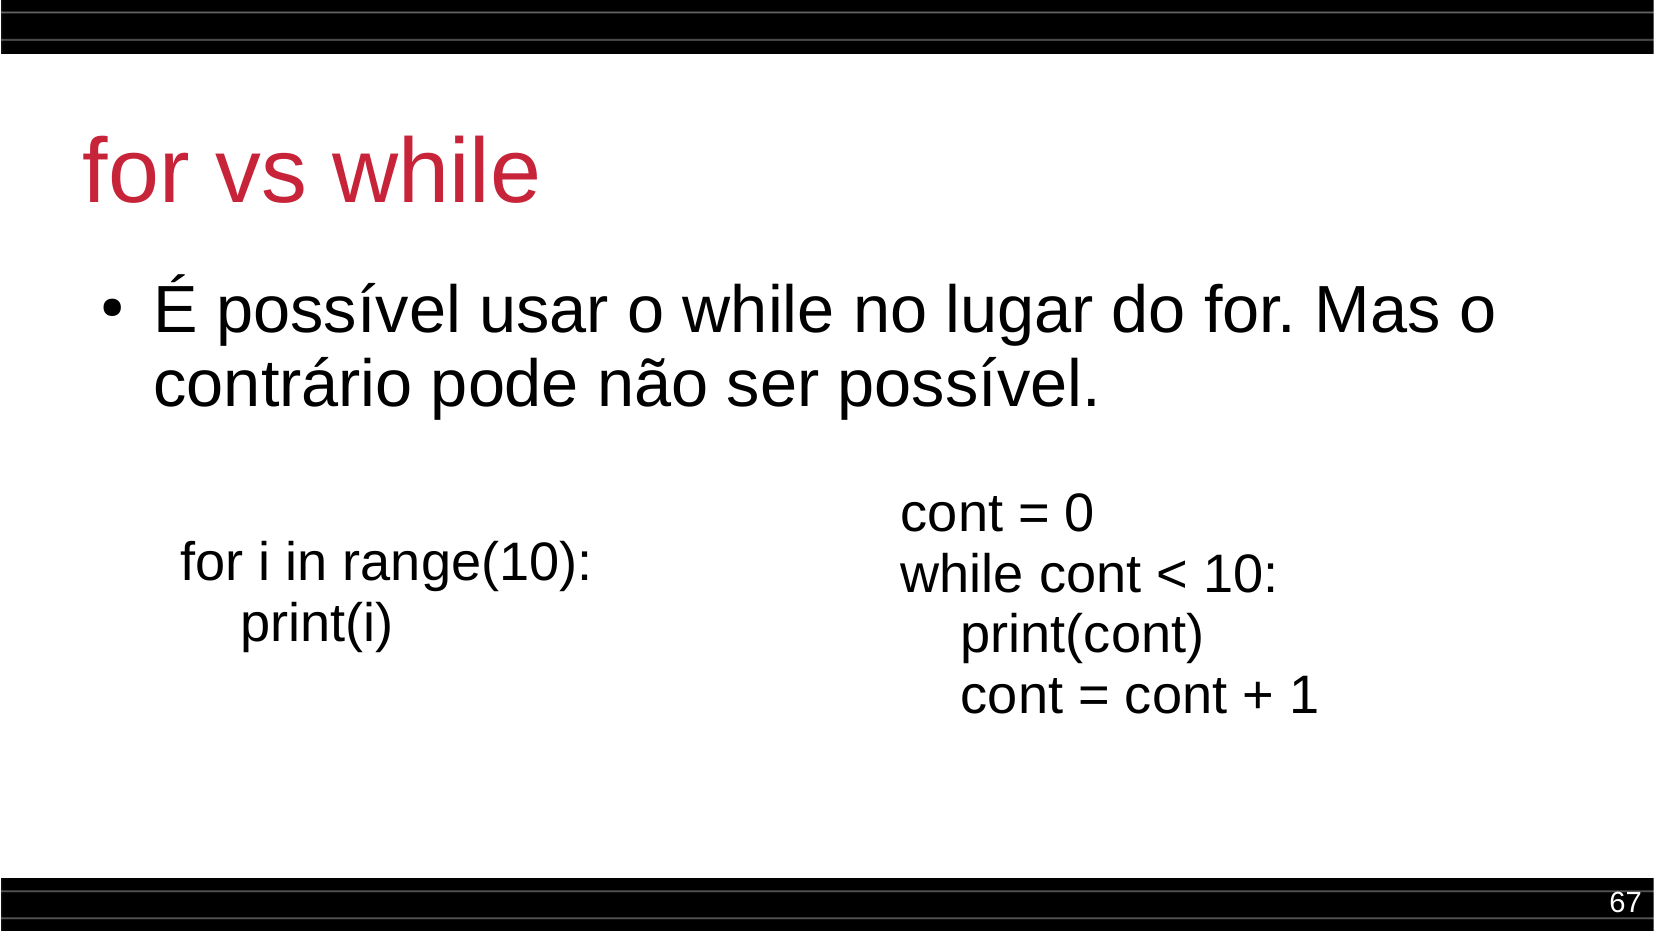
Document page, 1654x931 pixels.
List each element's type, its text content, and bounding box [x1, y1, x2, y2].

picture [1, 0, 1654, 54]
text_box for i in range(10): print(i) [165, 524, 697, 721]
text_box cont = 0 while cont < 10: print(cont) cont = cont + 1 [885, 475, 1418, 733]
list É possível usar o while no lugar do for. Mas o contrário pode não ser possível. [82, 271, 1571, 758]
title for vs while [82, 92, 1571, 249]
picture [1, 878, 1654, 931]
